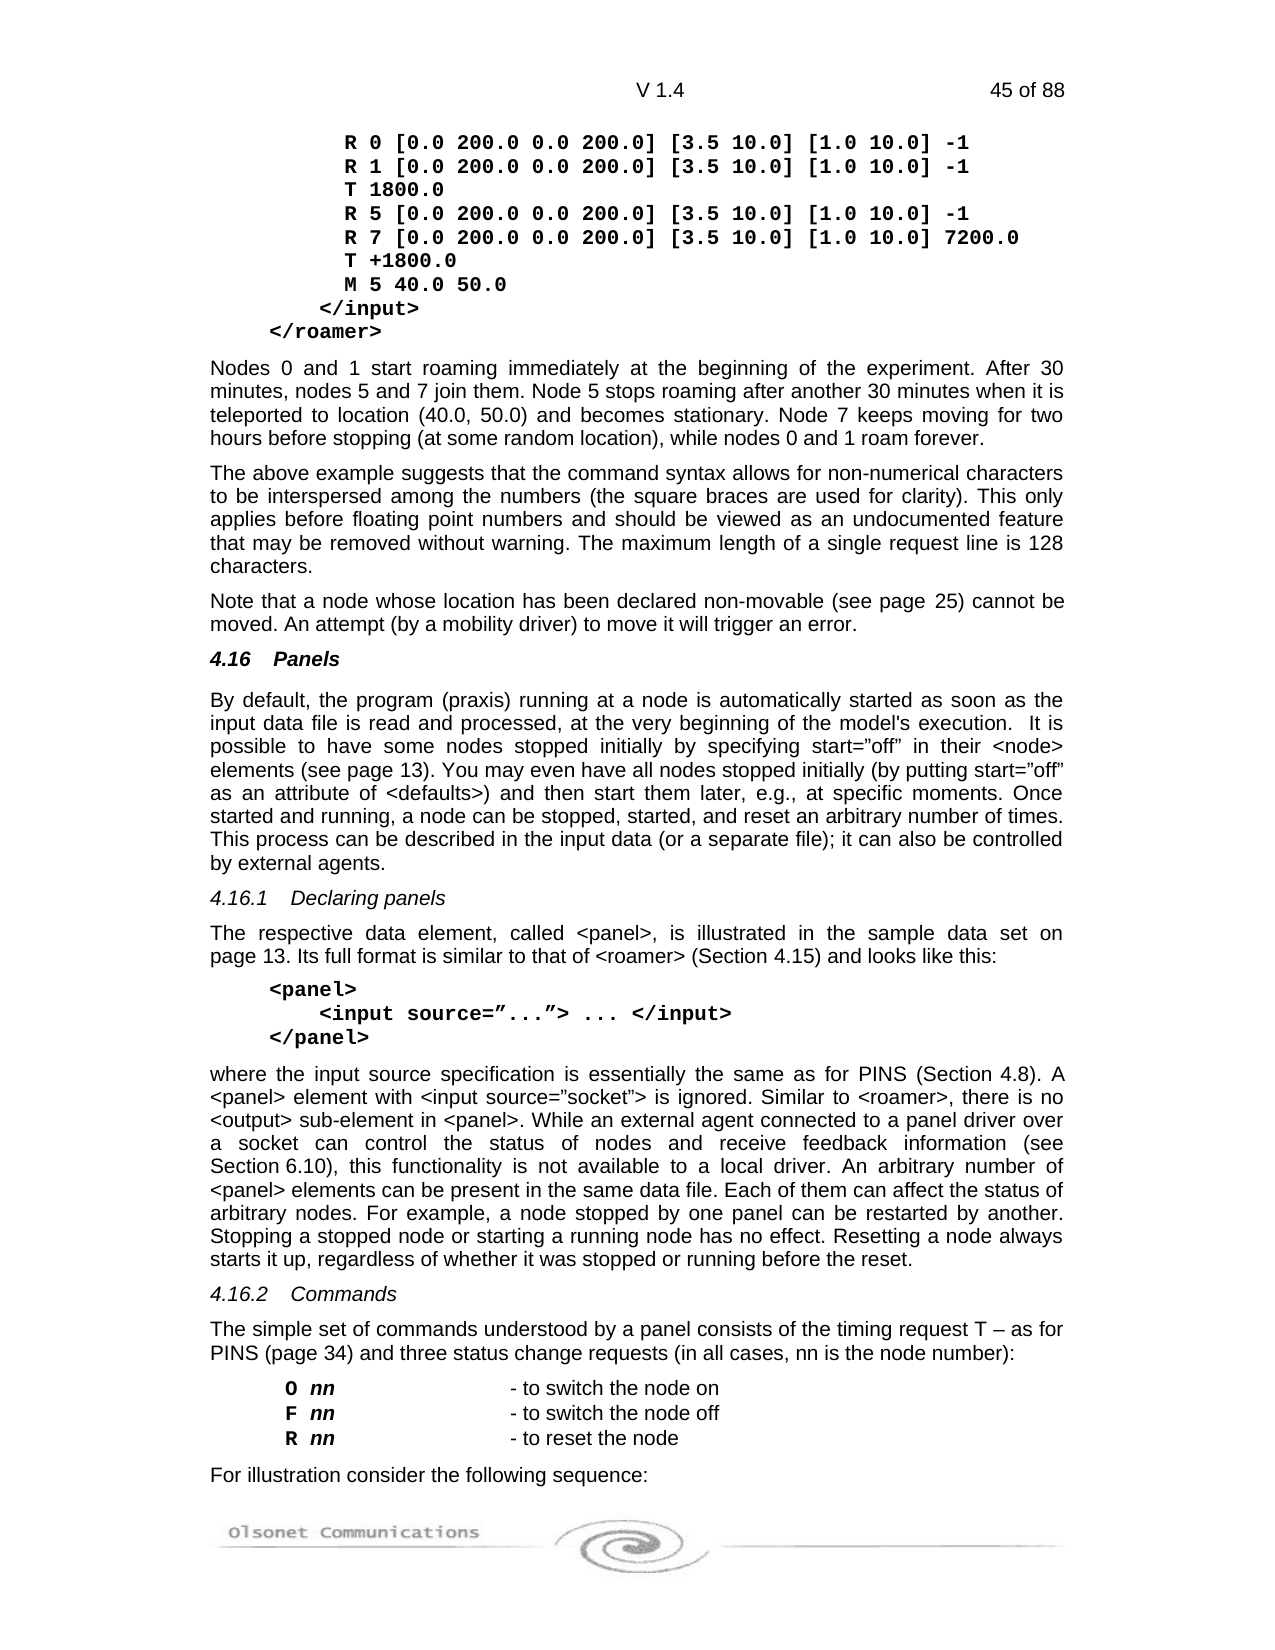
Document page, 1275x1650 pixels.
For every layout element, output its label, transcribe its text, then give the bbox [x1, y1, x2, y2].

text For illustration consider the following sequence: [210, 1463, 1065, 1486]
text </input> [269, 298, 1065, 321]
text R 1 [0.0 200.0 0.0 200.0] [3.5 10.0] [1.0 10.0] -1 [269, 156, 1065, 179]
text R 0 [0.0 200.0 0.0 200.0] [3.5 10.0] [1.0 10.0] -1 [269, 132, 1065, 156]
text The above example suggests that the command syntax allows for non-numerical characters to be interspersed among the numbers (the square braces are used for clarity). This only applies before floating point numbers and should be viewed as an undocumented feature that may be removed without warning. The maximum length of a single request line is 128 characters. [210, 461, 1065, 578]
text </roamer> [269, 321, 1065, 345]
text By default, the program (praxis) running at a node is automatically started as soon as the input data file is read and processed, at the very beginning of the model's execution. It is possible to have some nodes stopped initially by specifying start=”off” in their <node> elements (see page 13). You may even have all nodes stopped initially (by putting start=”off” as an attribute of <defaults>) and then start them later, e.g., at specific moments. Once started and running, a node can be stopped, started, and reset an arbitrary number of times. This process can be described in the input data (or a separate file); it can also be controlled by external agents. [210, 688, 1065, 874]
picture [210, 1504, 1065, 1596]
text <panel> [269, 979, 1065, 1003]
subtitle Declaring panels [210, 886, 1065, 909]
subtitle Panels [210, 648, 1065, 671]
text F nn - to switch the node off [210, 1401, 1065, 1426]
text where the input source specification is essentially the same as for PINS (Section 4.8). A <panel> element with <input source=”socket”> is ignored. Similar to <roamer>, there is no <output> sub-element in <panel>. While an external agent connected to a panel driver over a socket can control the status of nodes and receive feedback information (see Section 6.10), this functionality is not available to a local driver. An arbitrary number of <panel> elements can be present in the same data file. Each of them can affect the status of arbitrary nodes. For example, a node stopped by one panel can be restarted by another. Stopping a stopped node or starting a running node has no effect. Resetting a node always starts it up, regardless of whether it was stopped or running before the reset. [210, 1062, 1065, 1271]
text Note that a node whose location has been declared non-movable (see page 25) cannot be moved. An attempt (by a mobility driver) to move it will trigger an error. [210, 589, 1065, 636]
text The respective data element, called <panel>, is illustrated in the sample data set on page 13. Its full format is similar to that of <roamer> (Section 4.15) and looks like this: [210, 921, 1065, 968]
text M 5 40.0 50.0 [269, 274, 1065, 298]
text R nn - to reset the node [210, 1426, 1065, 1451]
text T 1800.0 [269, 179, 1065, 203]
text R 7 [0.0 200.0 0.0 200.0] [3.5 10.0] [1.0 10.0] 7200.0 [269, 227, 1065, 250]
text <input source=”...”> ... </input> [269, 1003, 1065, 1027]
text </panel> [269, 1027, 1065, 1050]
subtitle Commands [210, 1283, 1065, 1306]
text Nodes 0 and 1 start roaming immediately at the beginning of the experiment. After 30 minutes, nodes 5 and 7 join them. Node 5 stops roaming after another 30 minutes when it is teleported to location (40.0, 50.0) and becomes stationary. Node 7 keeps moving for two hours before stopping (at some random location), while nodes 0 and 1 roam forever. [210, 357, 1065, 450]
text The simple set of commands understood by a panel consists of the timing request T – as for PINS (page 35) and three status change requests (in all cases, nn is the node number): [210, 1318, 1065, 1364]
text O nn - to switch the node on [210, 1376, 1065, 1401]
text T +1800.0 [269, 250, 1065, 274]
text R 5 [0.0 200.0 0.0 200.0] [3.5 10.0] [1.0 10.0] -1 [269, 203, 1065, 227]
